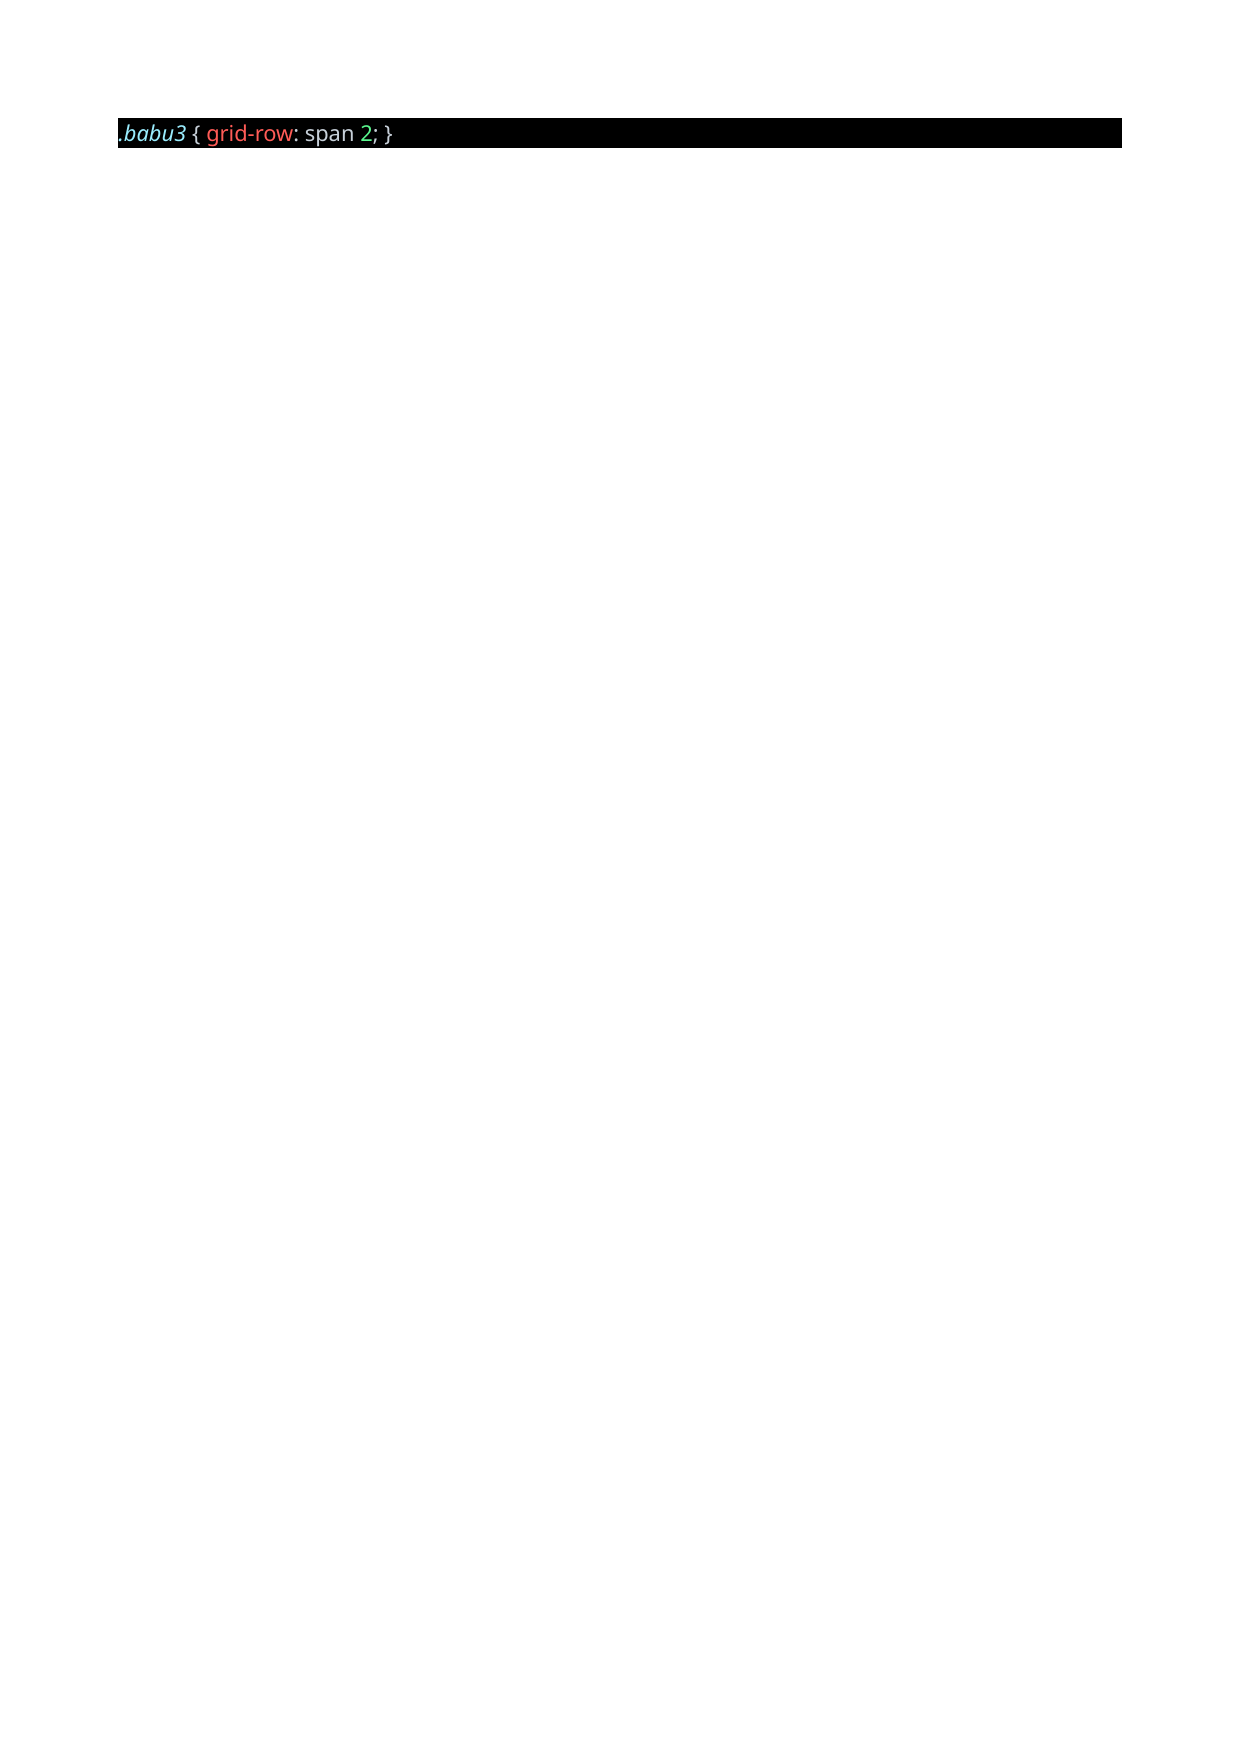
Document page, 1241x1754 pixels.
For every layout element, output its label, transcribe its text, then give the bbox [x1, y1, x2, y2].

table_header .babu3 { grid-row: span 2; } [118, 118, 1122, 148]
